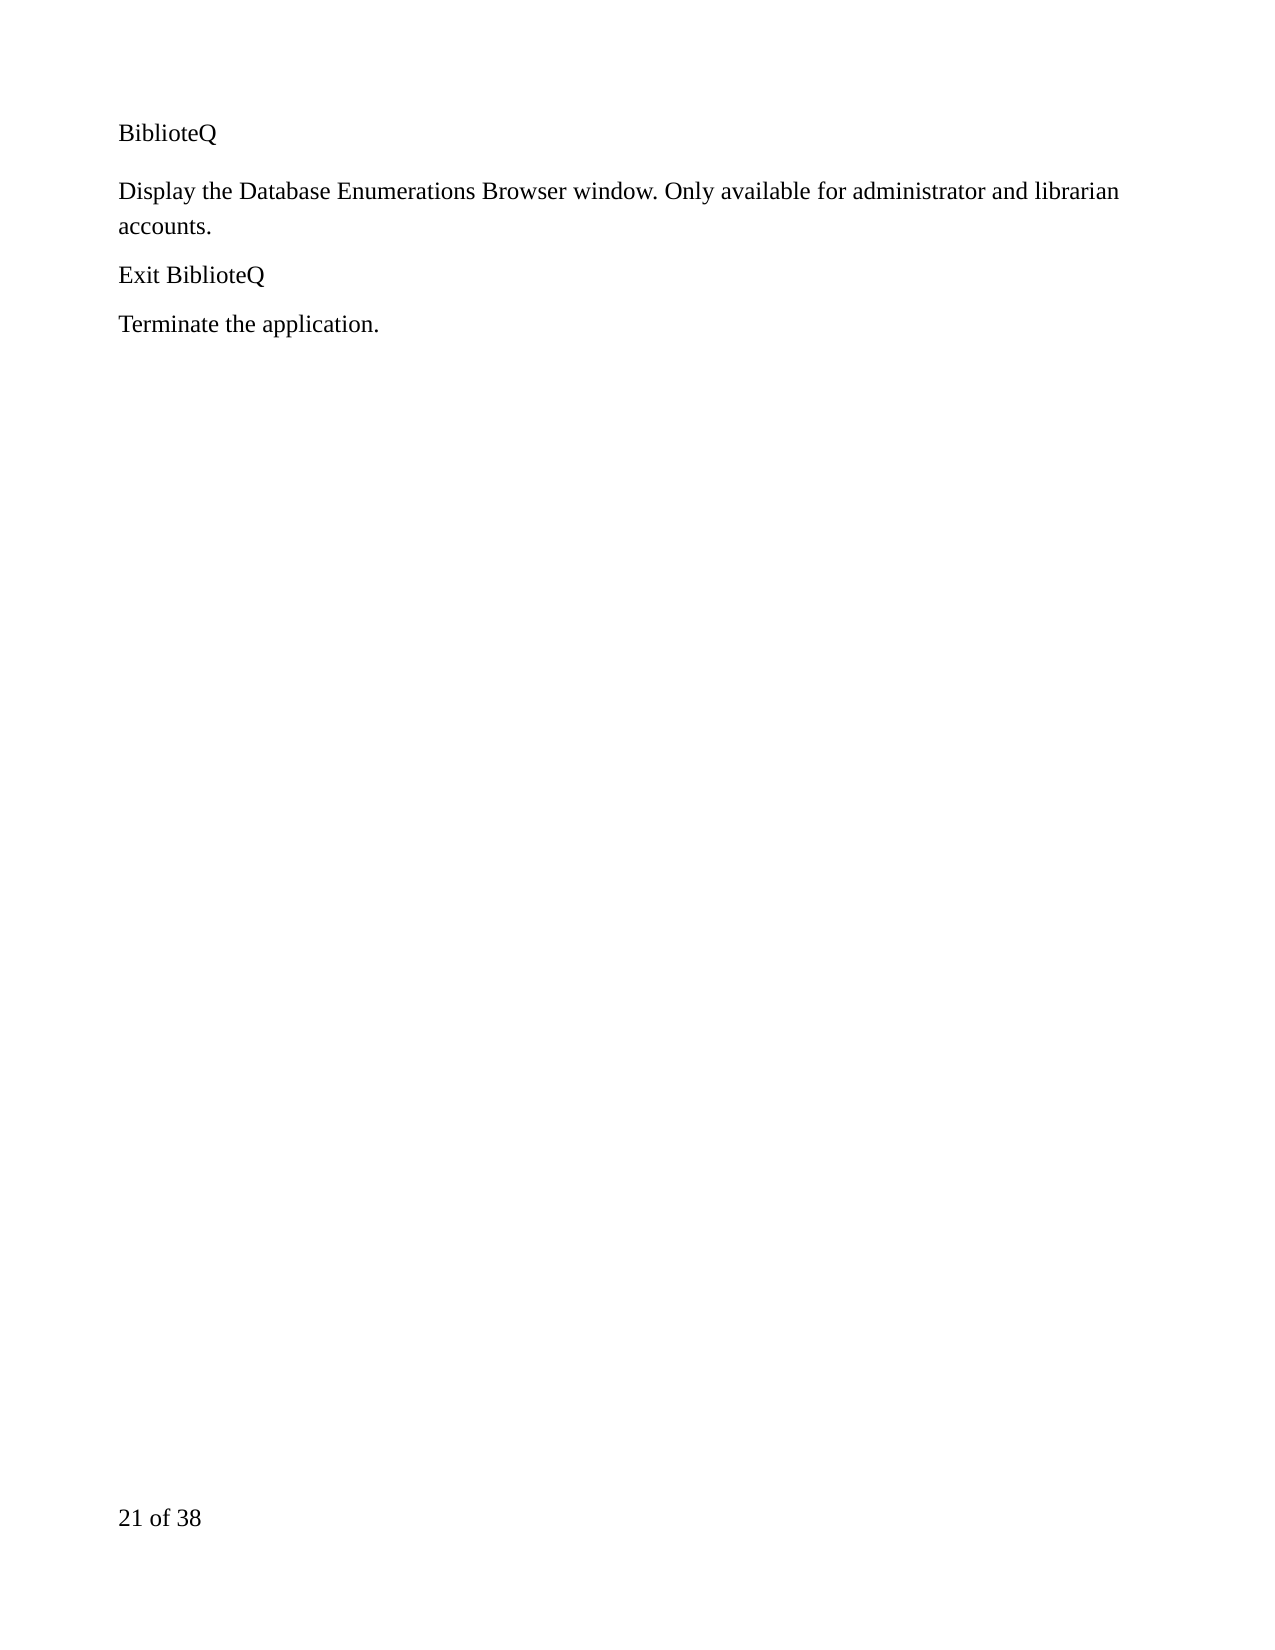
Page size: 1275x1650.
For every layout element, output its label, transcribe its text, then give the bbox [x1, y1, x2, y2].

text Terminate the application. [118, 309, 1157, 338]
text Display the Database Enumerations Browser window. Only available for administrator and librarian accounts. [118, 176, 1157, 239]
text Exit BiblioteQ [118, 260, 1157, 289]
